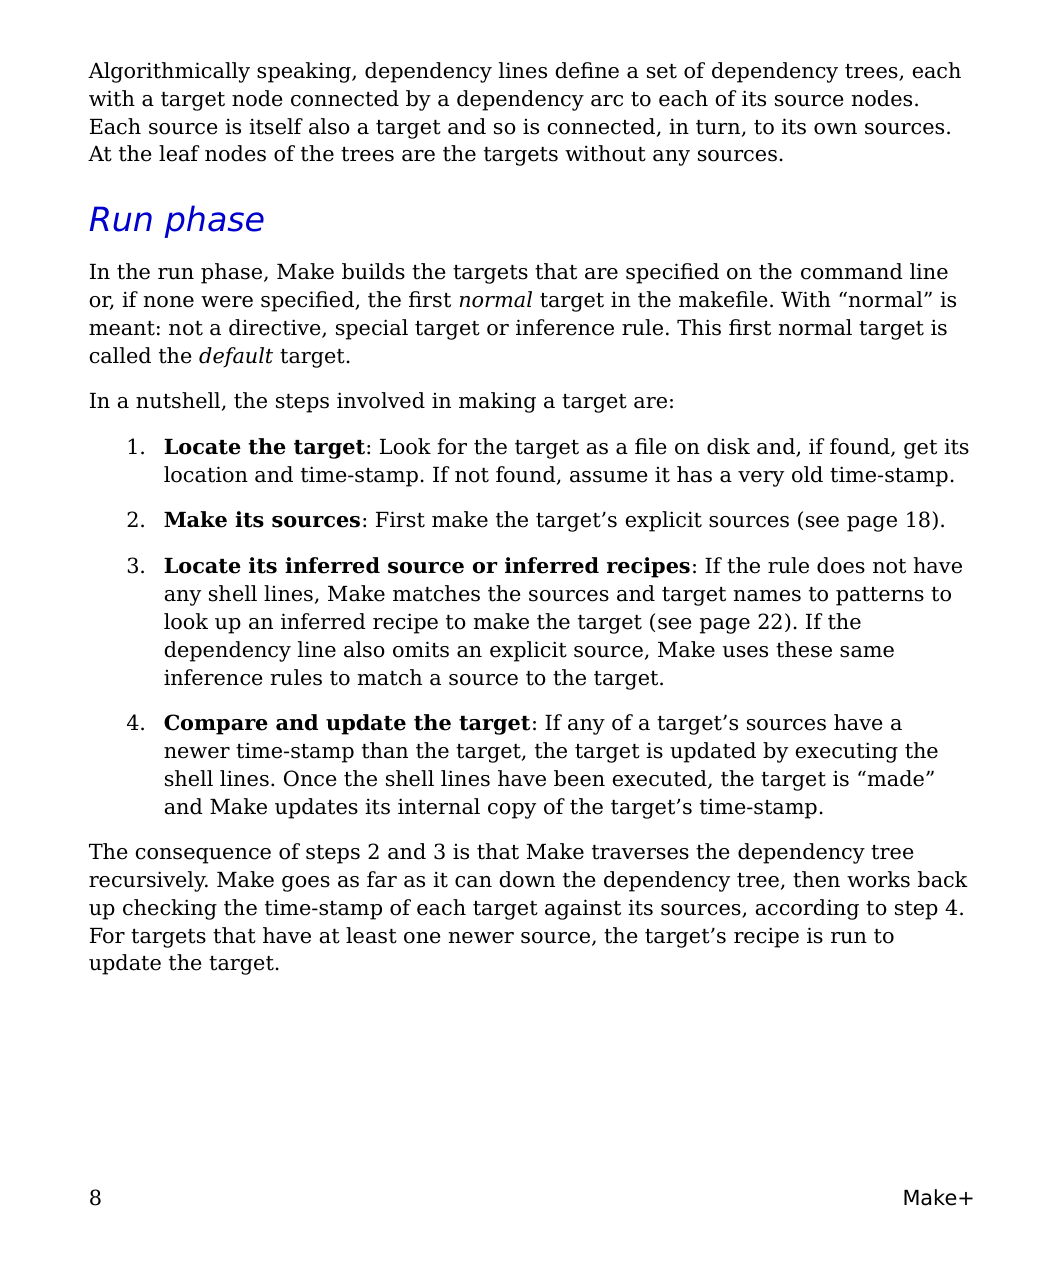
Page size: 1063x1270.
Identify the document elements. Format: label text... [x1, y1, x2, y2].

text Algorithmically speaking, dependency lines define a set of dependency trees, each with a target node connected by a dependency arc to each of its source nodes. Each source is itself also a target and so is connected, in turn, to its own sources. At the leaf nodes of the trees are the targets without any sources. [88, 59, 974, 167]
text In a nutshell, the steps involved in making a target are: [88, 389, 974, 413]
text In the run phase, Make builds the targets that are specified on the command line or, if none were specified, the first normal target in the makefile. With “normal” is meant: not a directive, special target or inference rule. This first normal target is called the default target. [88, 260, 974, 368]
list Compare and update the target: If any of a target’s sources have a newer time-stamp than the target, the target is updated by executing the shell lines. Once the shell lines have been executed, the target is “made” and Make updates its internal copy of the target’s time-stamp. [126, 711, 974, 819]
list Make its sources: First make the target’s explicit sources (see page 18). [126, 508, 974, 533]
subtitle Run phase [88, 200, 974, 239]
list Locate the target: Look for the target as a file on disk and, if found, get its location and time-stamp. If not found, assume it has a very old time-stamp. [126, 435, 974, 487]
list Locate its inferred source or inferred recipes: If the rule does not have any shell lines, Make matches the sources and target names to patterns to look up an inferred recipe to make the target (see page 22). If the dependency line also omits an explicit source, Make uses these same inference rules to match a source to the target. [126, 554, 974, 690]
text The consequence of steps 2 and 3 is that Make traverses the dependency tree recursively. Make goes as far as it can down the dependency tree, then works back up checking the time-stamp of each target against its sources, according to step 4. For targets that have at least one newer source, the target’s recipe is run to update the target. [88, 840, 974, 976]
